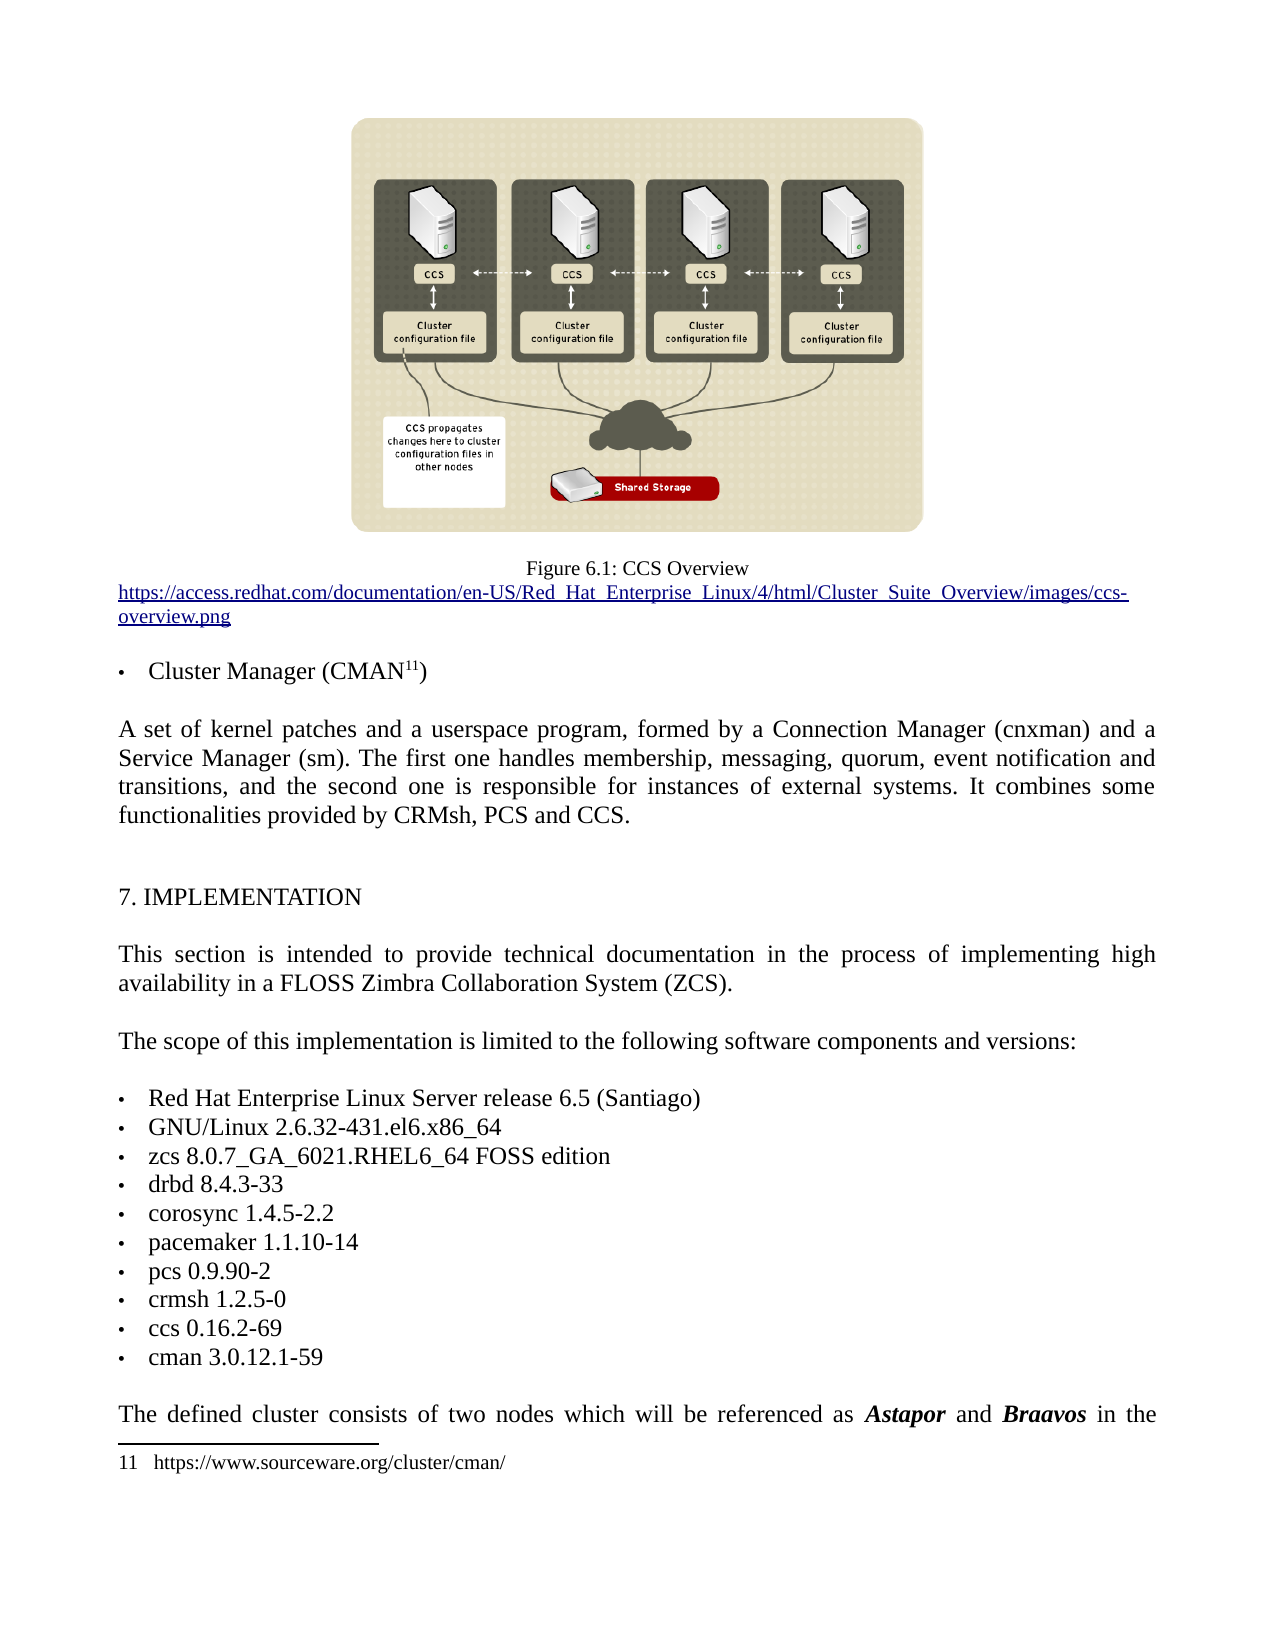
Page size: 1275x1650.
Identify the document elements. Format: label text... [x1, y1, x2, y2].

list drbd 8.4.3-33 [118, 1169, 1157, 1198]
list corosync 1.4.5-2.2 [118, 1198, 1157, 1227]
picture [351, 118, 924, 532]
text 7. IMPLEMENTATION [118, 882, 1157, 911]
list Cluster Manager (CMAN) [118, 656, 1157, 685]
list cman 3.0.12.1-59 [118, 1342, 1157, 1371]
text Figure 6.1: CCS Overview [118, 556, 1157, 579]
text https://access.redhat.com/documentation/en-US/Red_Hat_Enterprise_Linux/4/html/Cluster_Suite_Overview/images/ccs-overview.png [118, 579, 1157, 628]
list zcs 8.0.7_GA_6021.RHEL6_64 FOSS edition [118, 1141, 1157, 1169]
text The scope of this implementation is limited to the following software components and versions: [118, 1026, 1157, 1054]
list Red Hat Enterprise Linux Server release 6.5 (Santiago) [118, 1083, 1157, 1112]
list crmsh 1.2.5-0 [118, 1284, 1157, 1313]
list https://www.sourceware.org/cluster/cman/ [118, 1449, 1157, 1474]
text The defined cluster consists of two nodes which will be referenced as Astapor and Braavos in the [118, 1399, 1157, 1428]
list ccs 0.16.2-69 [118, 1313, 1157, 1342]
list GNU/Linux 2.6.32-431.el6.x86_64 [118, 1112, 1157, 1141]
list pacemaker 1.1.10-14 [118, 1227, 1157, 1256]
text This section is intended to provide technical documentation in the process of implementing high availability in a FLOSS Zimbra Collaboration System (ZCS). [118, 939, 1157, 997]
list pcs 0.9.90-2 [118, 1256, 1157, 1284]
text A set of kernel patches and a userspace program, formed by a Connection Manager (cnxman) and a Service Manager (sm). The first one handles membership, messaging, quorum, event notification and transitions, and the second one is responsible for instances of external systems. It combines some functionalities provided by CRMsh, PCS and CCS. [118, 714, 1157, 829]
